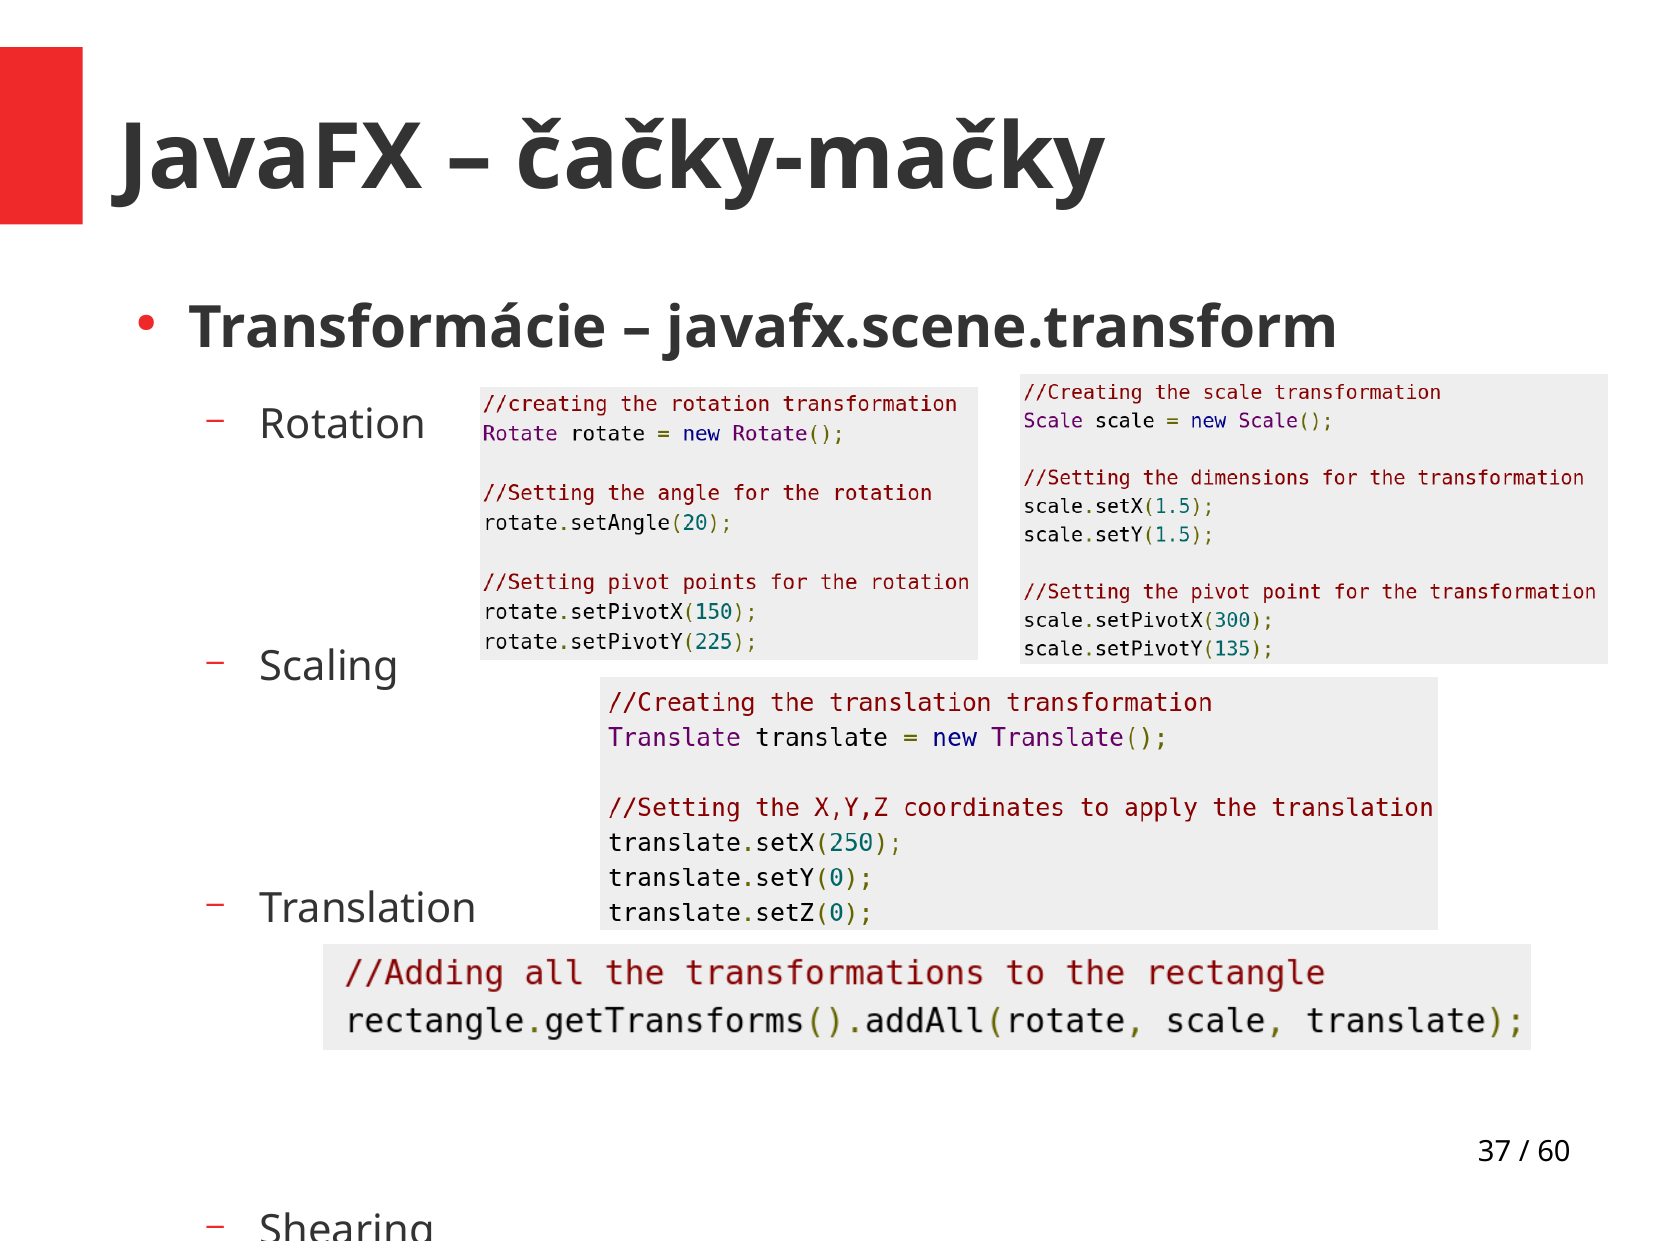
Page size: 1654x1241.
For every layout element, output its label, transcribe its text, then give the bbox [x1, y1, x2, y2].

list Transformácie – javafx.scene.transform Rotation Scaling Translation Shearing [118, 285, 1536, 1005]
picture [323, 944, 1531, 1050]
title JavaFX – čačky-mačky [118, 49, 1571, 257]
picture [1020, 374, 1608, 664]
picture [600, 677, 1438, 931]
picture [480, 387, 978, 661]
